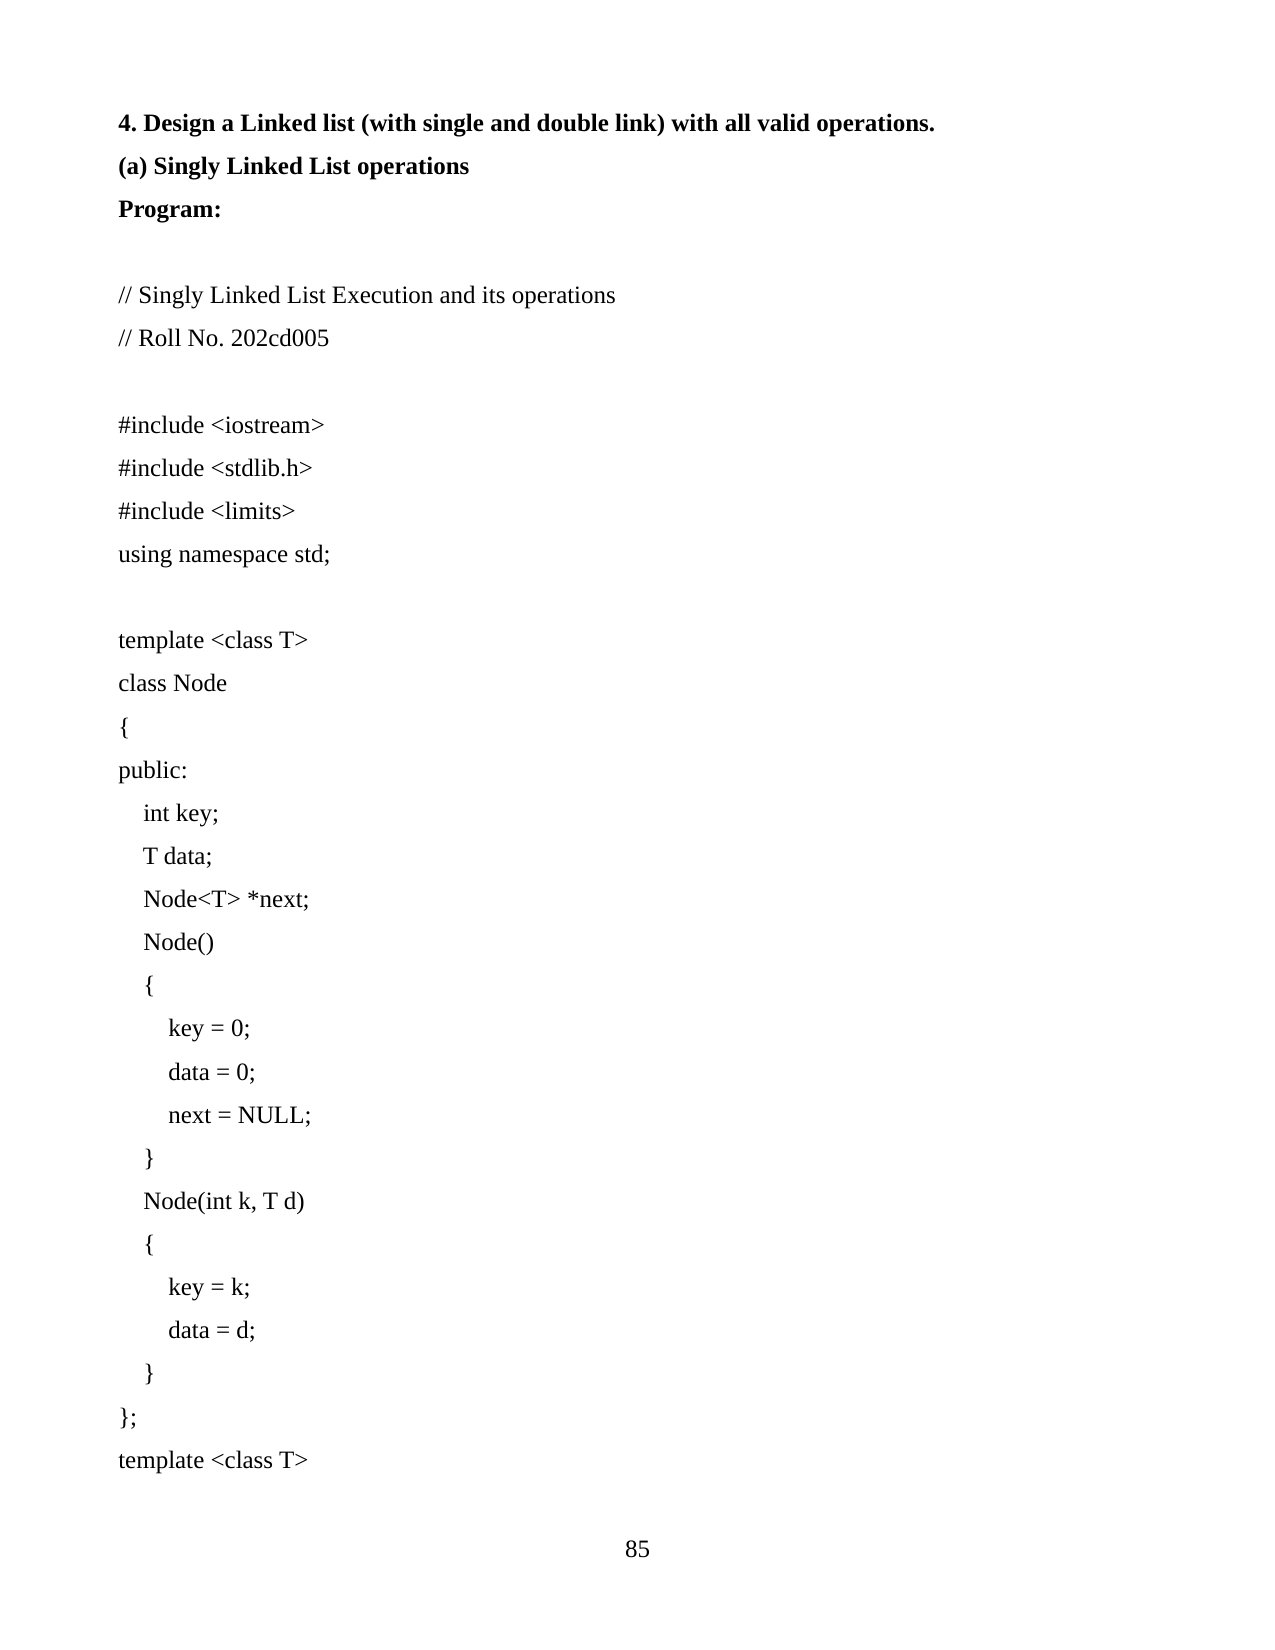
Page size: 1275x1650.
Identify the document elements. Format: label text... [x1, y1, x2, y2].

text { [118, 712, 1157, 740]
text } [118, 1358, 1157, 1387]
text #include <stdlib.h> [118, 453, 1157, 482]
text { [118, 1229, 1157, 1258]
text #include <iostream> [118, 410, 1157, 438]
text T data; [118, 841, 1157, 870]
text 4. Design a Linked list (with single and double link) with all valid operations. [118, 108, 1157, 137]
text Node(int k, T d) [118, 1186, 1157, 1215]
text data = 0; [118, 1057, 1157, 1085]
text #include <limits> [118, 496, 1157, 525]
text Node<T> *next; [118, 884, 1157, 913]
text using namespace std; [118, 539, 1157, 568]
text key = 0; [118, 1013, 1157, 1042]
text Node() [118, 927, 1157, 956]
text data = d; [118, 1315, 1157, 1344]
text // Singly Linked List Execution and its operations [118, 280, 1157, 309]
text class Node [118, 668, 1157, 697]
text template <class T> [118, 625, 1157, 654]
text // Roll No. 202cd005 [118, 323, 1157, 352]
text Program: [118, 194, 1157, 223]
text key = k; [118, 1272, 1157, 1301]
text (a) Singly Linked List operations [118, 151, 1157, 180]
text public: [118, 755, 1157, 783]
text } [118, 1143, 1157, 1172]
text template <class T> [118, 1445, 1157, 1473]
text }; [118, 1402, 1157, 1430]
text int key; [118, 798, 1157, 827]
text next = NULL; [118, 1100, 1157, 1128]
text { [118, 970, 1157, 999]
